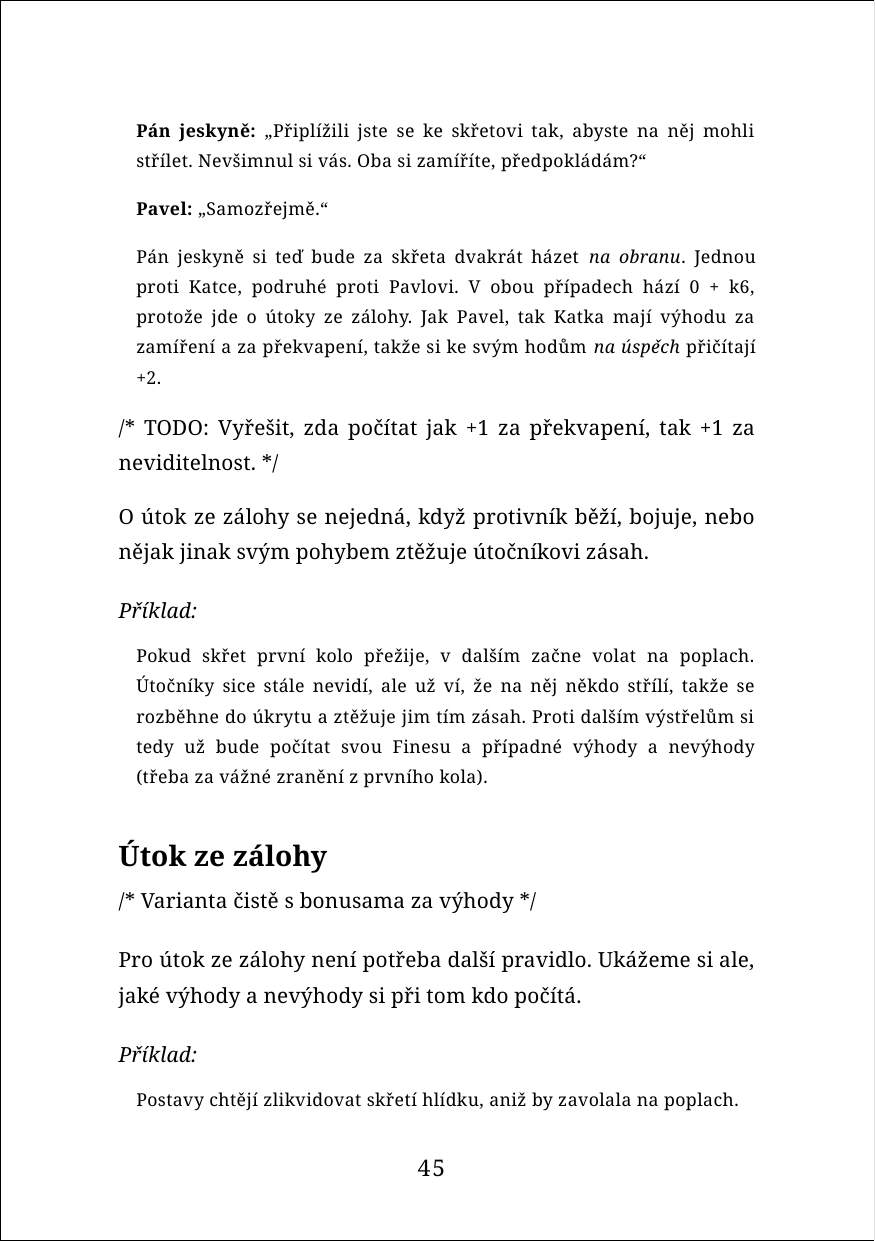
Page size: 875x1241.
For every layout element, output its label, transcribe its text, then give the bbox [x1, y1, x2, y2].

subtitle Útok ze zálohy [118, 836, 756, 874]
text Příklad: [118, 596, 756, 625]
text O útok ze zálohy se nejedná, když protivník běží, bojuje, nebo nějak jinak svým pohybem ztěžuje útočníkovi zásah. [118, 502, 756, 566]
text /* Varianta čistě s bonusama za výhody */ [118, 886, 756, 915]
text Pro útok ze zálohy není potřeba další pravidlo. Ukážeme si ale, jaké výhody a nevýhody si při tom kdo počítá. [118, 945, 756, 1009]
text Pavel: „Samozřejmě.“ [136, 196, 756, 221]
text Pokud skřet první kolo přežije, v dalším začne volat na poplach. Útočníky sice stále nevidí, ale už ví, že na něj někdo střílí, takže se rozběhne do úkrytu a ztěžuje jim tím zásah. Proti dalším výstřelům si tedy už bude počítat svou Finesu a případné výhody a nevýhody (třeba za vážné zranění z prvního kola). [136, 644, 756, 789]
text /* TODO: Vyřešit, zda počítat jak +1 za překvapení, tak +1 za neviditelnost. */ [118, 413, 756, 477]
text Postavy chtějí zlikvidovat skřetí hlídku, aniž by zavolala na poplach. [136, 1087, 756, 1112]
text Pán jeskyně si teď bude za skřeta dvakrát házet na obranu. Jednou proti Katce, podruhé proti Pavlovi. V obou případech hází 0 + k6, protože jde o útoky ze zálohy. Jak Pavel, tak Katka mají výhodu za zamíření a za překvapení, takže si ke svým hodům na úspěch přičítají +2. [136, 244, 756, 389]
text Pán jeskyně: „Připlížili jste se ke skřetovi tak, abyste na něj mohli střílet. Nevšimnul si vás. Oba si zamíříte, předpokládám?“ [136, 118, 756, 173]
text Příklad: [118, 1040, 756, 1068]
